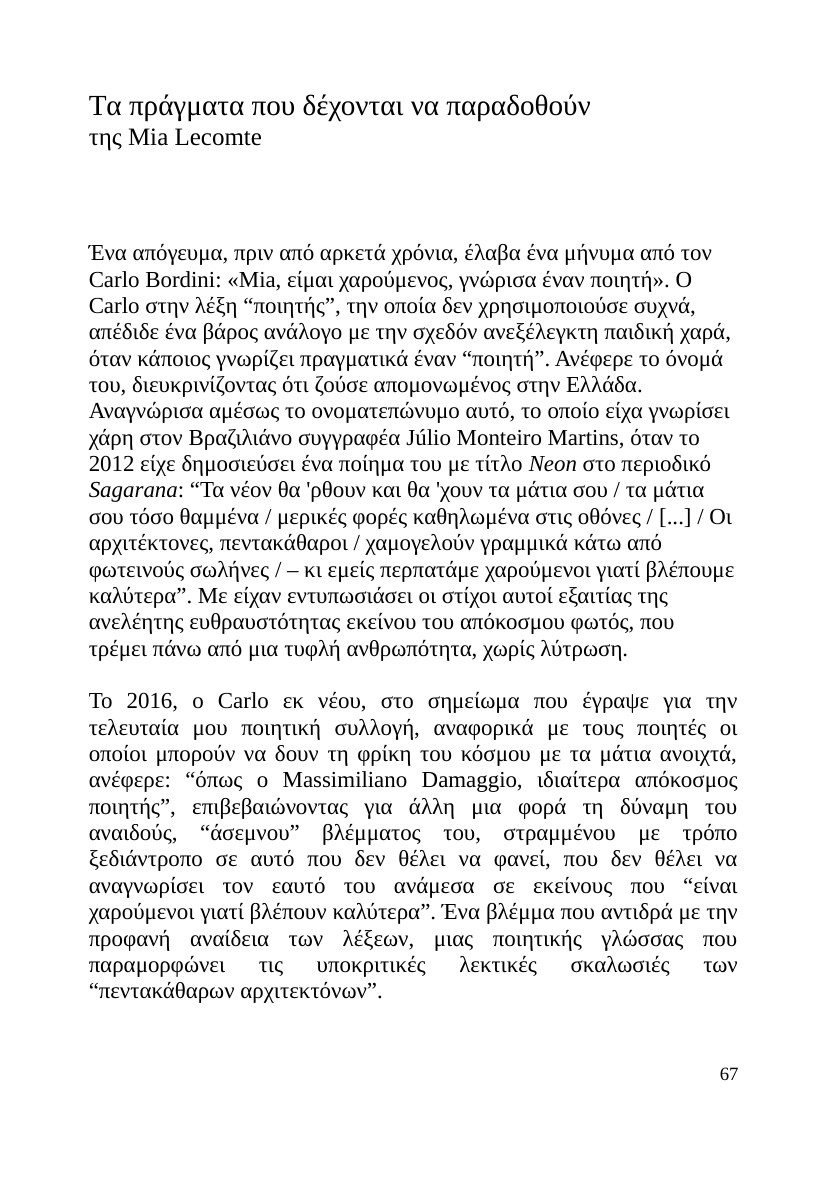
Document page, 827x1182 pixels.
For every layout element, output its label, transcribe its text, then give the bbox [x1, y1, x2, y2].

text Το 2016, ο Carlo εκ νέου, στο σημείωμα που έγραψε για την τελευταία μου ποιητική συλλογή, αναφορικά με τους ποιητές οι οποίοι μπορούν να δουν τη φρίκη του κόσμου με τα μάτια ανοιχτά, ανέφερε: “όπως ο Massimiliano Damaggio, ιδιαίτερα απόκοσμος ποιητής”, επιβεβαιώνοντας για άλλη μια φορά τη δύναμη του αναιδούς, “άσεμνου” βλέμματος του, στραμμένου με τρόπο ξεδιάντροπο σε αυτό που δεν θέλει να φανεί, που δεν θέλει να αναγνωρίσει τον εαυτό του ανάμεσα σε εκείνους που “είναι χαρούμενοι γιατί βλέπουν καλύτερα”. Ένα βλέμμα που αντιδρά με την προφανή αναίδεια των λέξεων, μιας ποιητικής γλώσσας που παραμορφώνει τις υποκριτικές λεκτικές σκαλωσιές των “πεντακάθαρων αρχιτεκτόνων”. [88, 687, 738, 1004]
text Ένα απόγευμα, πριν από αρκετά χρόνια, έλαβα ένα μήνυμα από τον Carlo Bordini: «Mia, είμαι χαρούμενος, γνώρισα έναν ποιητή». Ο Carlo στην λέξη “ποιητής”, την οποία δεν χρησιμοποιούσε συχνά, απέδιδε ένα βάρος ανάλογο με την σχεδόν ανεξέλεγκτη παιδική χαρά, όταν κάποιος γνωρίζει πραγματικά έναν “ποιητή”. Ανέφερε το όνομά του, διευκρινίζοντας ότι ζούσε απομονωμένος στην Ελλάδα. Αναγνώρισα αμέσως το ονοματεπώνυμο αυτό, το οποίο είχα γνωρίσει χάρη στον Βραζιλιάνο συγγραφέα Júlio Monteiro Martins, όταν το 2012 είχε δημοσιεύσει ένα ποίημα του με τίτλο Neon στο περιοδικό Sagarana: “Τα νέον θα 'ρθουν και θα 'χουν τα μάτια σου / τα μάτια σου τόσο θαμμένα / μερικές φορές καθηλωμένα στις οθόνες / [...] / Οι αρχιτέκτονες, πεντακάθαροι / χαμογελούν γραμμικά κάτω από φωτεινούς σωλήνες / – κι εμείς περπατάμε χαρούμενοι γιατί βλέπουμε καλύτερα”. Με είχαν εντυπωσιάσει οι στίχοι αυτοί εξαιτίας της ανελέητης ευθραυστότητας εκείνου του απόκοσμου φωτός, που τρέμει πάνω από μια τυφλή ανθρωπότητα, χωρίς λύτρωση. [88, 239, 738, 661]
text Tα πράγματα που δέχονται να παραδοθούν της Mia Lecomte [88, 88, 738, 151]
